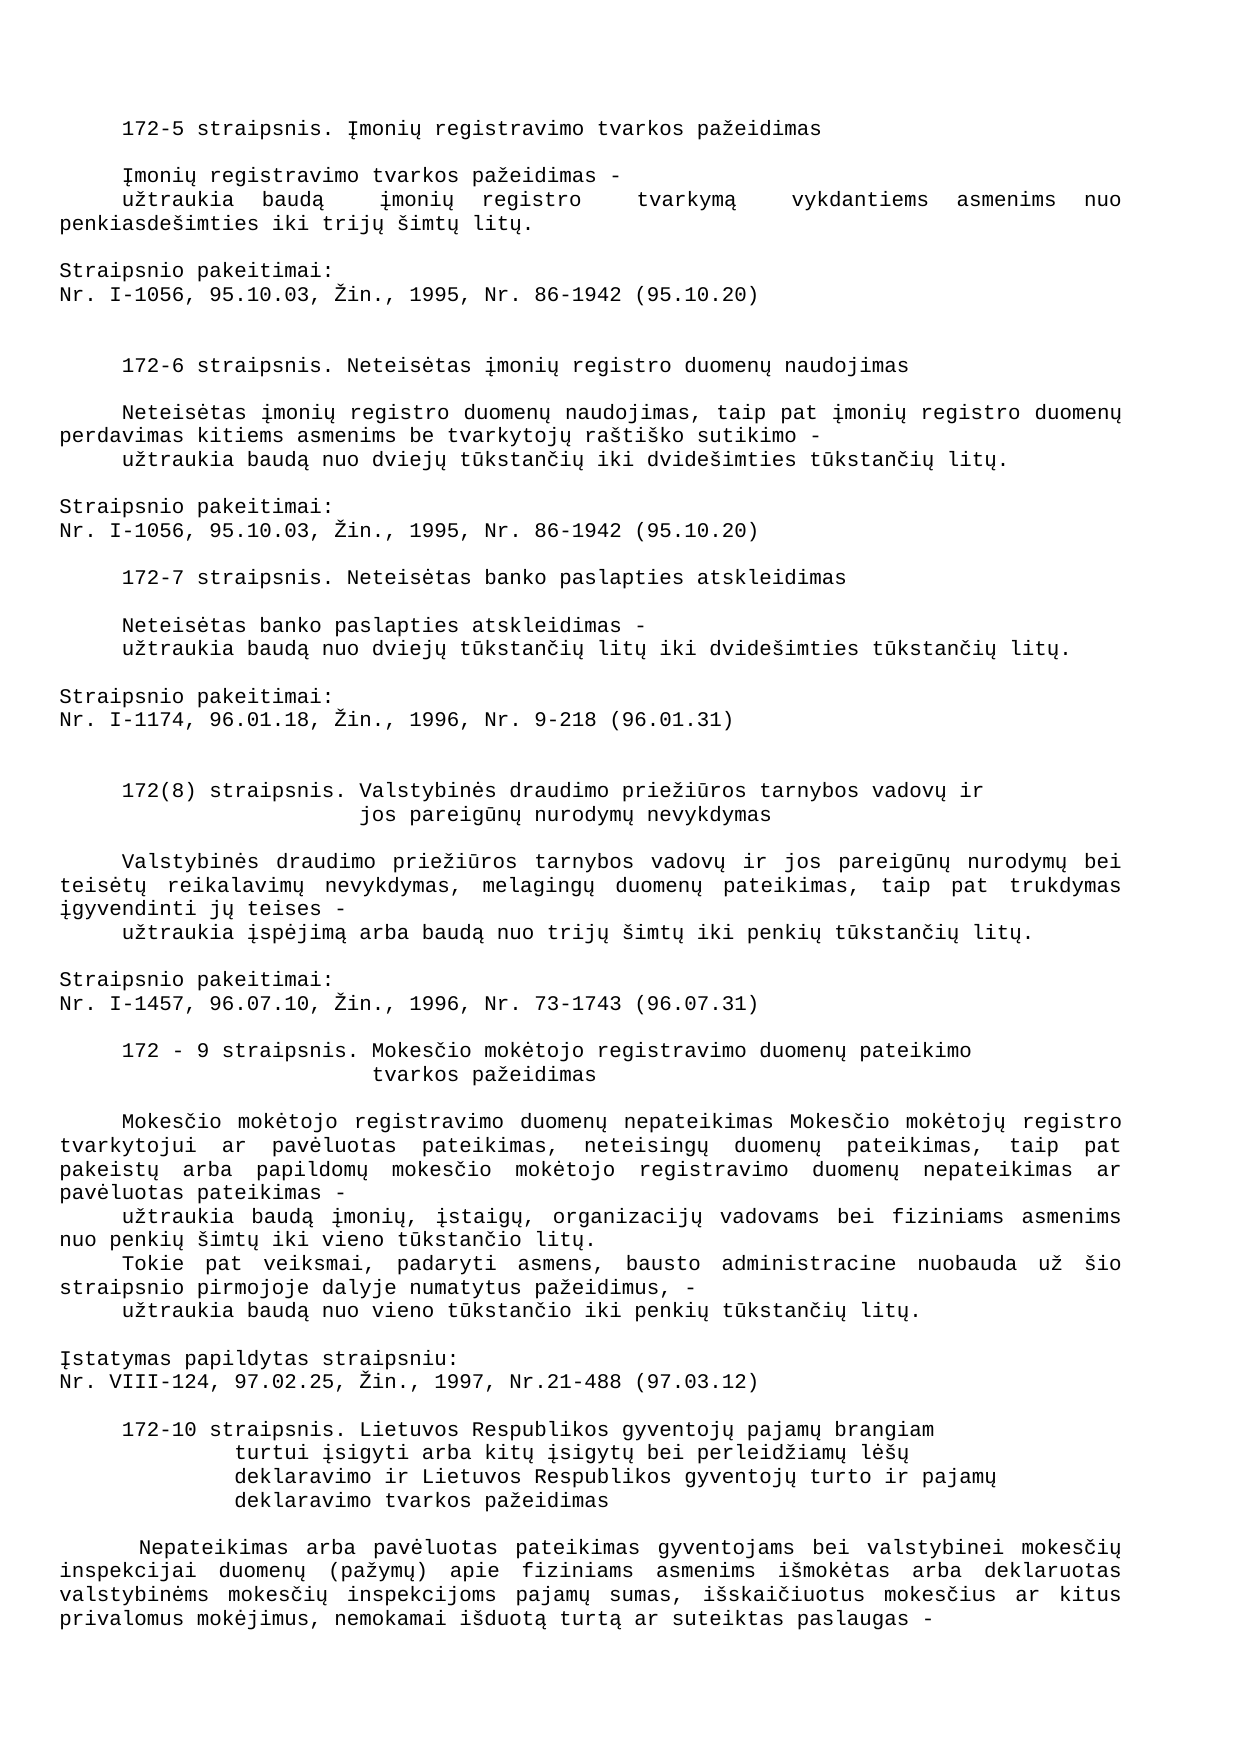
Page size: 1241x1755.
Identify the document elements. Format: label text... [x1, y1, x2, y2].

text užtraukia baudą įmonių, įstaigų, organizacijų vadovams bei fiziniams asmenims nuo penkių šimtų iki vieno tūkstančio litų. [59, 1206, 1122, 1253]
text tvarkos pažeidimas [59, 1064, 1122, 1088]
text Nepateikimas arba pavėluotas pateikimas gyventojams bei valstybinei mokesčių inspekcijai duomenų (pažymų) apie fiziniams asmenims išmokėtas arba deklaruotas valstybinėms mokesčių inspekcijoms pajamų sumas, išskaičiuotus mokesčius ar kitus privalomus mokėjimus, nemokamai išduotą turtą ar suteiktas paslaugas - [59, 1537, 1122, 1631]
text Mokesčio mokėtojo registravimo duomenų nepateikimas Mokesčio mokėtojų registro tvarkytojui ar pavėluotas pateikimas, neteisingų duomenų pateikimas, taip pat pakeistų arba papildomų mokesčio mokėtojo registravimo duomenų nepateikimas ar pavėluotas pateikimas - [59, 1111, 1122, 1206]
text Nr. VIII-124, 97.02.25, Žin., 1997, Nr.21-488 (97.03.12) [59, 1371, 1122, 1395]
text užtraukia baudą nuo vieno tūkstančio iki penkių tūkstančių litų. [59, 1300, 1122, 1324]
text Neteisėtas banko paslapties atskleidimas - [59, 615, 1122, 638]
text Nr. I-1174, 96.01.18, Žin., 1996, Nr. 9-218 (96.01.31) [59, 709, 1122, 733]
text Straipsnio pakeitimai: [59, 260, 1122, 284]
text 172-7 straipsnis. Neteisėtas banko paslapties atskleidimas [59, 567, 1122, 591]
text deklaravimo tvarkos pažeidimas [59, 1489, 1122, 1513]
text užtraukia baudą įmonių registro tvarkymą vykdantiems asmenims nuo penkiasdešimties iki trijų šimtų litų. [59, 189, 1122, 236]
text Nr. I-1056, 95.10.03, Žin., 1995, Nr. 86-1942 (95.10.20) [59, 520, 1122, 544]
text 172-5 straipsnis. Įmonių registravimo tvarkos pažeidimas [59, 118, 1122, 142]
text 172-10 straipsnis. Lietuvos Respublikos gyventojų pajamų brangiam [59, 1419, 1122, 1442]
text Nr. I-1457, 96.07.10, Žin., 1996, Nr. 73-1743 (96.07.31) [59, 993, 1122, 1017]
text Įstatymas papildytas straipsniu: [59, 1348, 1122, 1371]
text Straipsnio pakeitimai: [59, 969, 1122, 993]
text užtraukia įspėjimą arba baudą nuo trijų šimtų iki penkių tūkstančių litų. [59, 922, 1122, 946]
text Straipsnio pakeitimai: [59, 496, 1122, 520]
text 172 - 9 straipsnis. Mokesčio mokėtojo registravimo duomenų pateikimo [59, 1040, 1122, 1064]
text Nr. I-1056, 95.10.03, Žin., 1995, Nr. 86-1942 (95.10.20) [59, 284, 1122, 307]
text 172(8) straipsnis. Valstybinės draudimo priežiūros tarnybos vadovų ir [59, 780, 1122, 804]
text jos pareigūnų nurodymų nevykdymas [59, 804, 1122, 827]
text Tokie pat veiksmai, padaryti asmens, bausto administracine nuobauda už šio straipsnio pirmojoje dalyje numatytus pažeidimus, - [59, 1253, 1122, 1300]
text Neteisėtas įmonių registro duomenų naudojimas, taip pat įmonių registro duomenų perdavimas kitiems asmenims be tvarkytojų raštiško sutikimo - [59, 402, 1122, 449]
text turtui įsigyti arba kitų įsigytų bei perleidžiamų lėšų [59, 1442, 1122, 1466]
text 172-6 straipsnis. Neteisėtas įmonių registro duomenų naudojimas [59, 354, 1122, 378]
text užtraukia baudą nuo dviejų tūkstančių iki dvidešimties tūkstančių litų. [59, 449, 1122, 473]
text deklaravimo ir Lietuvos Respublikos gyventojų turto ir pajamų [59, 1466, 1122, 1489]
text Valstybinės draudimo priežiūros tarnybos vadovų ir jos pareigūnų nurodymų bei teisėtų reikalavimų nevykdymas, melagingų duomenų pateikimas, taip pat trukdymas įgyvendinti jų teises - [59, 851, 1122, 922]
text užtraukia baudą nuo dviejų tūkstančių litų iki dvidešimties tūkstančių litų. [59, 638, 1122, 662]
text Įmonių registravimo tvarkos pažeidimas - [59, 165, 1122, 189]
text Straipsnio pakeitimai: [59, 686, 1122, 709]
